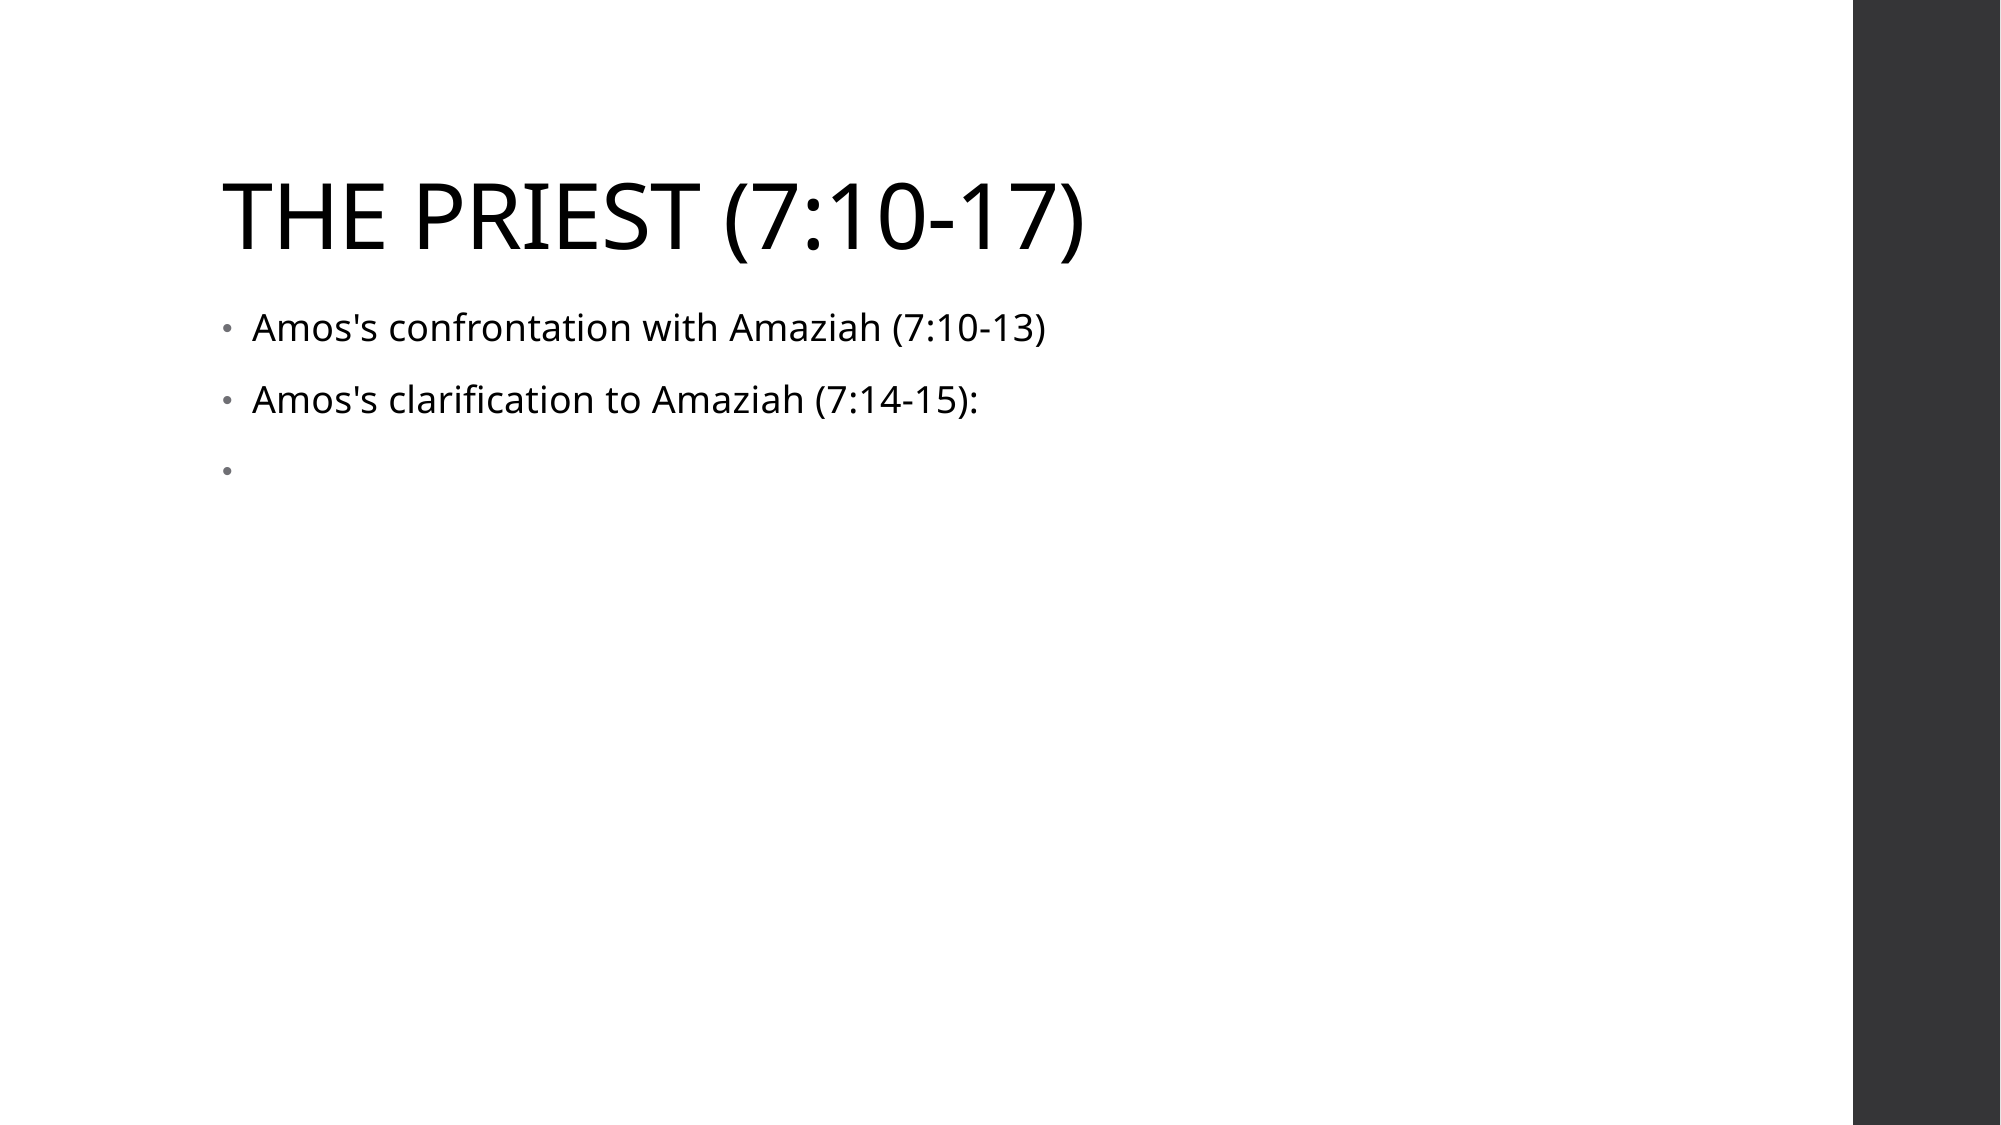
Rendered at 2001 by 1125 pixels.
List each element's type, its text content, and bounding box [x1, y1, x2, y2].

title THE PRIEST (7:10-17) [206, 60, 1797, 278]
list Amos's confrontation with Amaziah (7:10-13) Amos's clarification to Amaziah (7:14-15): [206, 299, 1617, 1014]
